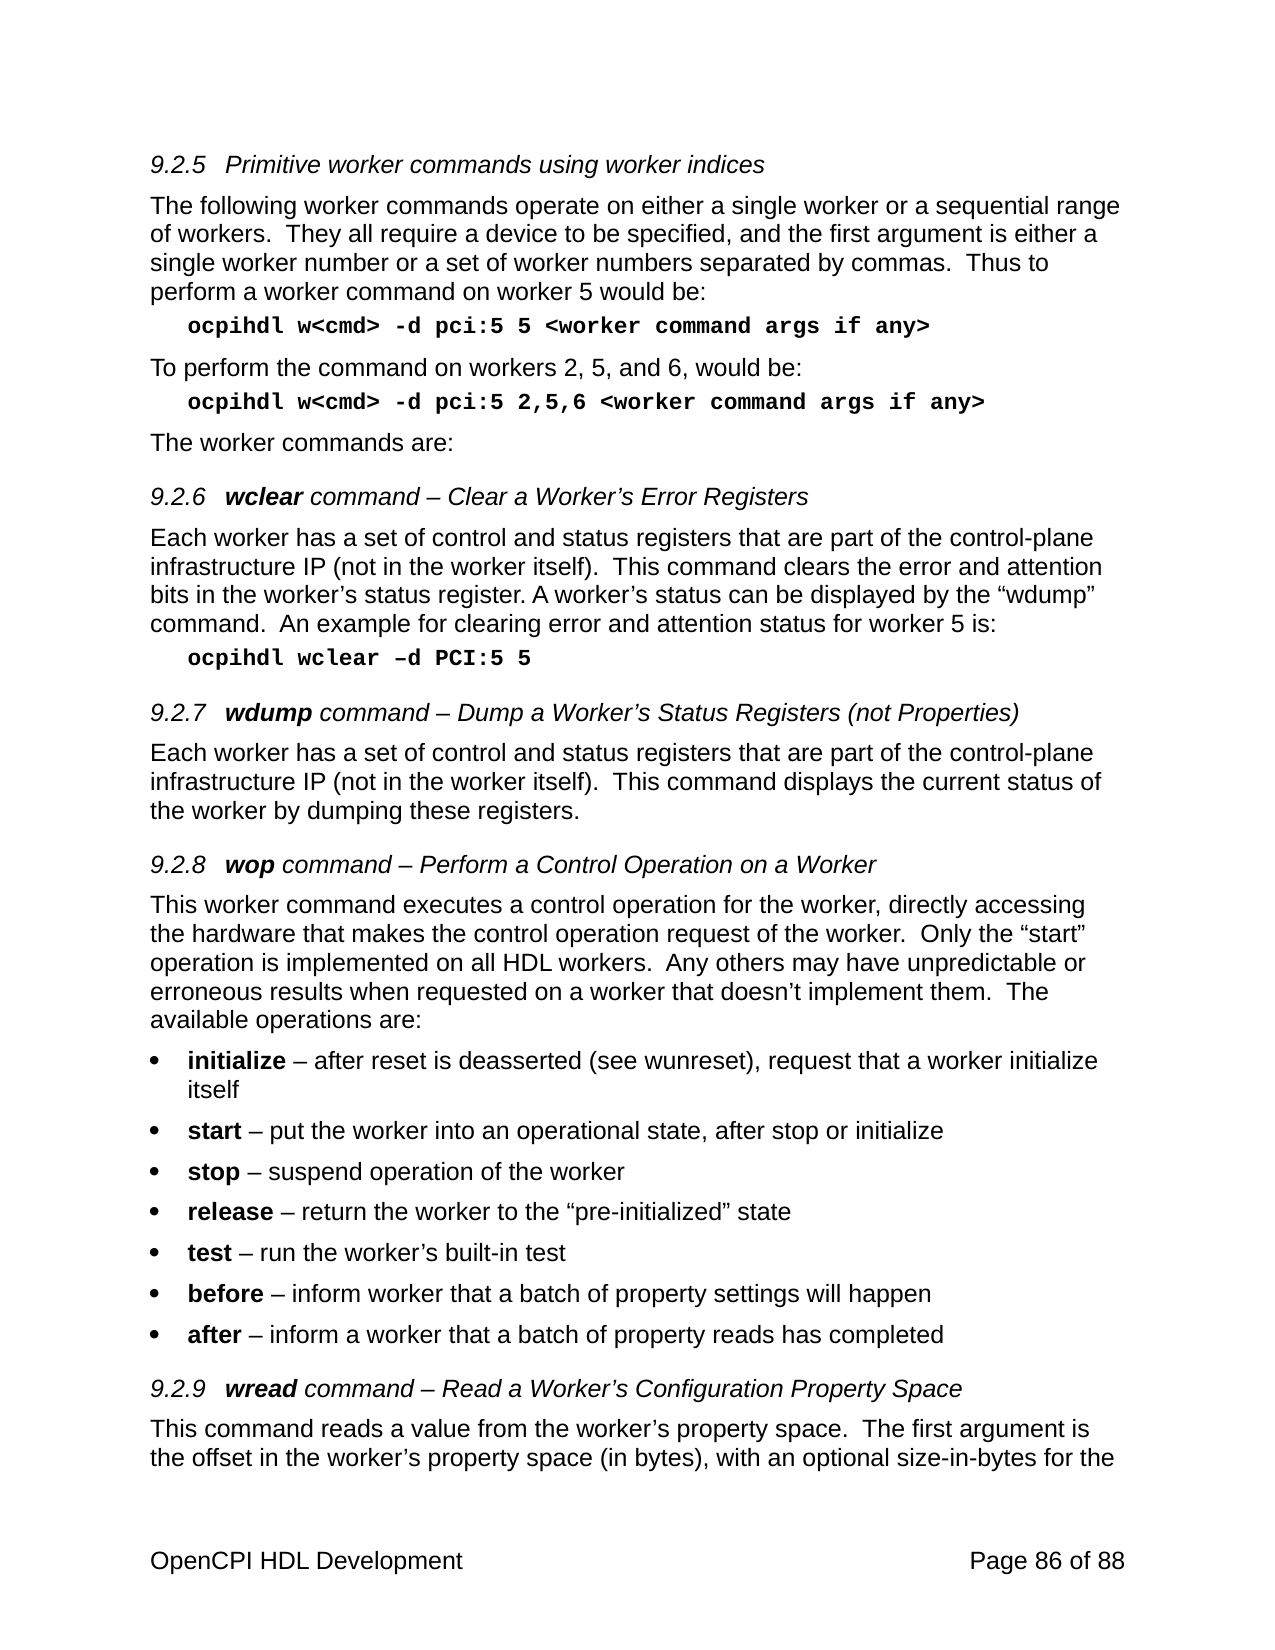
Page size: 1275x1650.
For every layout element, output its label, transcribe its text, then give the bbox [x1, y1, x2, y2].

list start – put the worker into an operational state, after stop or initialize [150, 1116, 1125, 1144]
list test – run the worker’s built-in test [150, 1238, 1125, 1267]
text This command reads a value from the worker’s property space. The first argument is the offset in the worker’s property space (in bytes), with an optional size-in-bytes for the [150, 1414, 1125, 1472]
text ocpihdl w<cmd> -d pci:5 2,5,6 <worker command args if any> [187, 390, 1125, 416]
list release – return the worker to the “pre-initialized” state [150, 1197, 1125, 1226]
list stop – suspend operation of the worker [150, 1156, 1125, 1185]
list before – inform worker that a batch of property settings will happen [150, 1279, 1125, 1308]
text To perform the command on workers 2, 5, and 6, would be: [150, 353, 1125, 381]
text Each worker has a set of control and status registers that are part of the control-plane infrastructure IP (not in the worker itself). This command clears the error and attention bits in the worker’s status register. A worker’s status can be displayed by the “wdump” command. An example for clearing error and attention status for worker 5 is: [150, 523, 1125, 638]
text The following worker commands operate on either a single worker or a sequential range of workers. They all require a device to be specified, and the first argument is either a single worker number or a set of worker numbers separated by commas. Thus to perform a worker command on worker 5 would be: [150, 191, 1125, 306]
subtitle wclear command – Clear a Worker’s Error Registers [150, 482, 1125, 511]
subtitle wread command – Read a Worker’s Configuration Property Space [150, 1374, 1125, 1402]
subtitle wdump command – Dump a Worker’s Status Registers (not Properties) [150, 698, 1125, 726]
text ocpihdl w<cmd> -d pci:5 5 <worker command args if any> [187, 315, 1125, 341]
subtitle Primitive worker commands using worker indices [150, 150, 1125, 179]
text Each worker has a set of control and status registers that are part of the control-plane infrastructure IP (not in the worker itself). This command displays the current status of the worker by dumping these registers. [150, 738, 1125, 824]
text The worker commands are: [150, 428, 1125, 457]
text ocpihdl wclear –d PCI:5 5 [187, 647, 1125, 673]
list initialize – after reset is deasserted (see wunreset), request that a worker initialize itself [150, 1046, 1125, 1104]
subtitle wop command – Perform a Control Operation on a Worker [150, 849, 1125, 878]
text This worker command executes a control operation for the worker, directly accessing the hardware that makes the control operation request of the worker. Only the “start” operation is implemented on all HDL workers. Any others may have unpredictable or erroneous results when requested on a worker that doesn’t implement them. The available operations are: [150, 890, 1125, 1034]
list after – inform a worker that a batch of property reads has completed [150, 1320, 1125, 1349]
